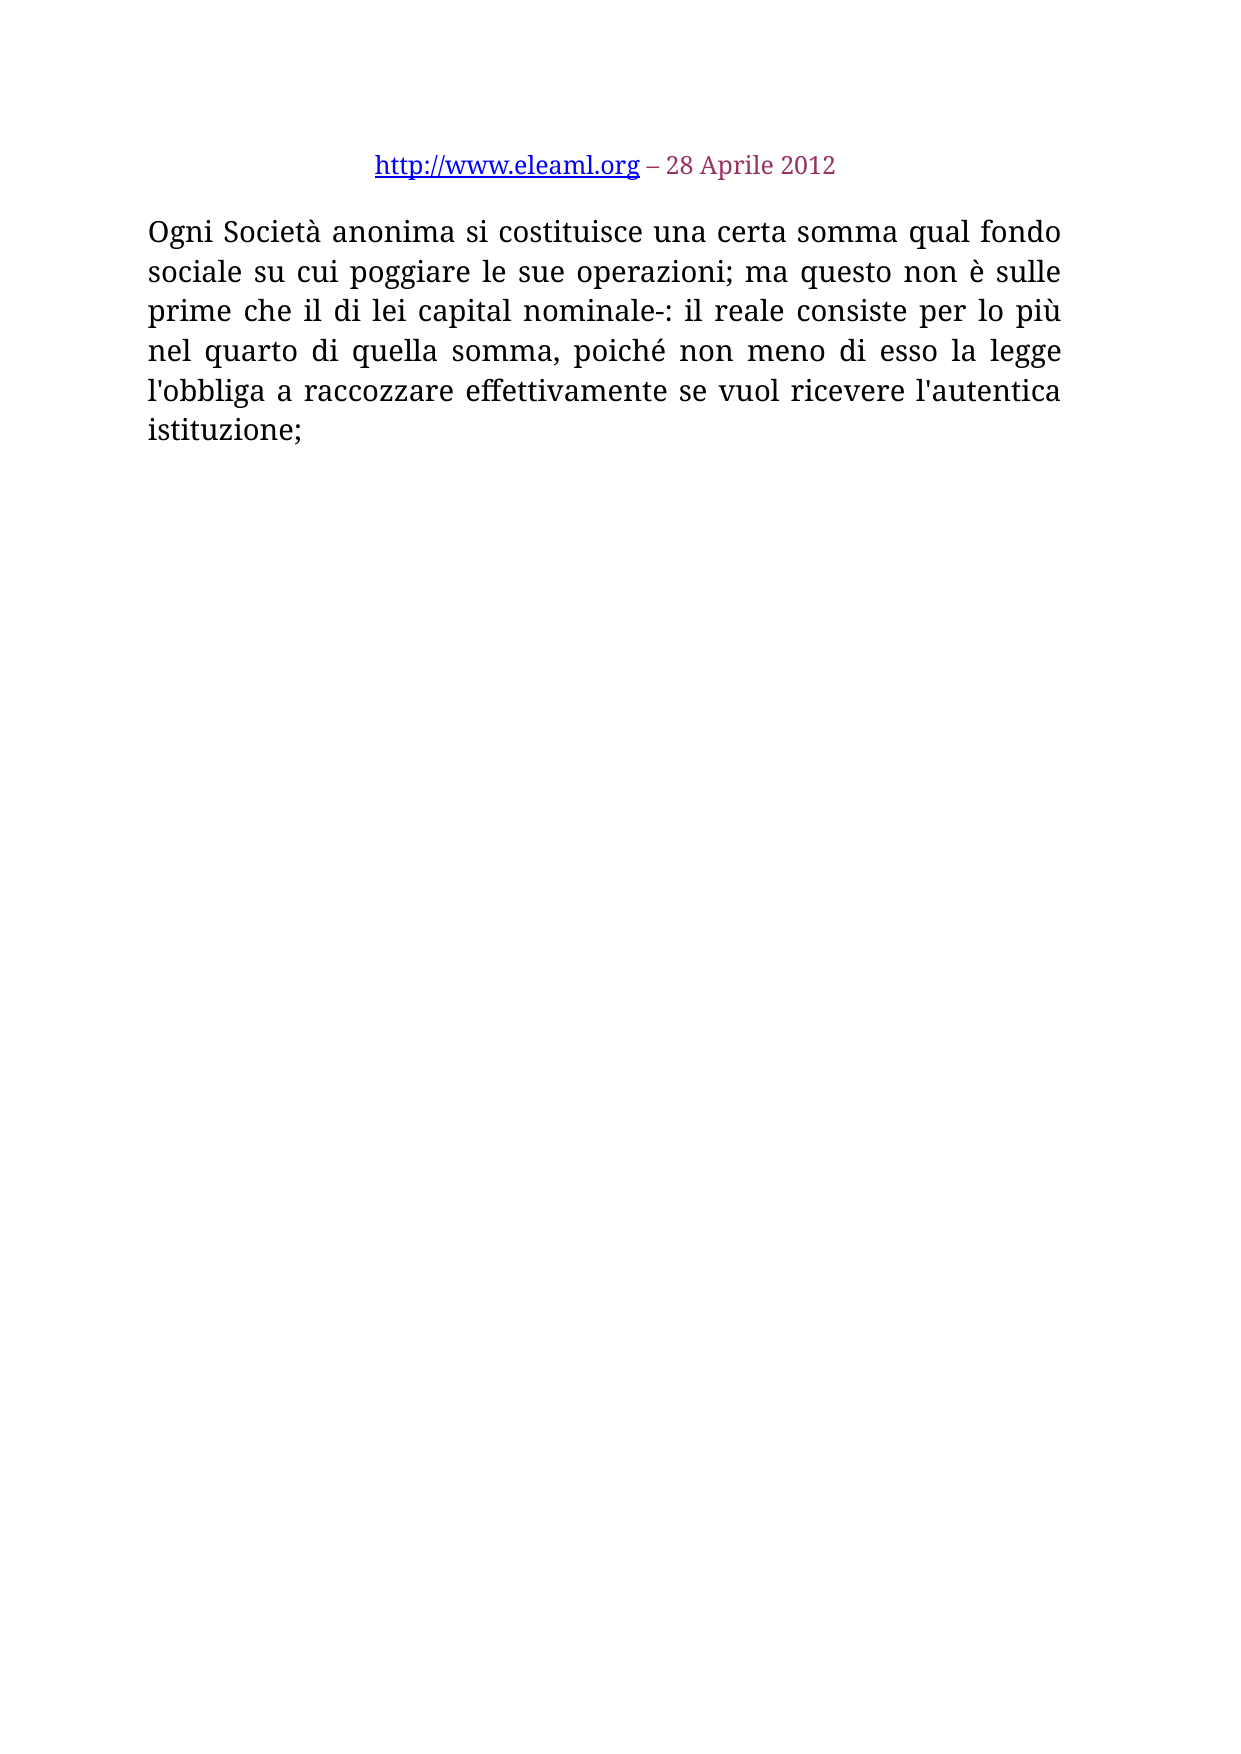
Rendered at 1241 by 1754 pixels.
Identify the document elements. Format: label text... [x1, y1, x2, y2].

text Ogni Società anonima si costituisce una certa somma qual fondo sociale su cui poggiare le sue operazioni; ma questo non è sulle prime che il di lei capital nominale-: il reale consiste per lo più nel quarto di quella somma, poiché non meno di esso la legge l'obbliga a raccozzare effettivamente se vuol ricevere l'autentica istituzione; [148, 211, 1063, 449]
